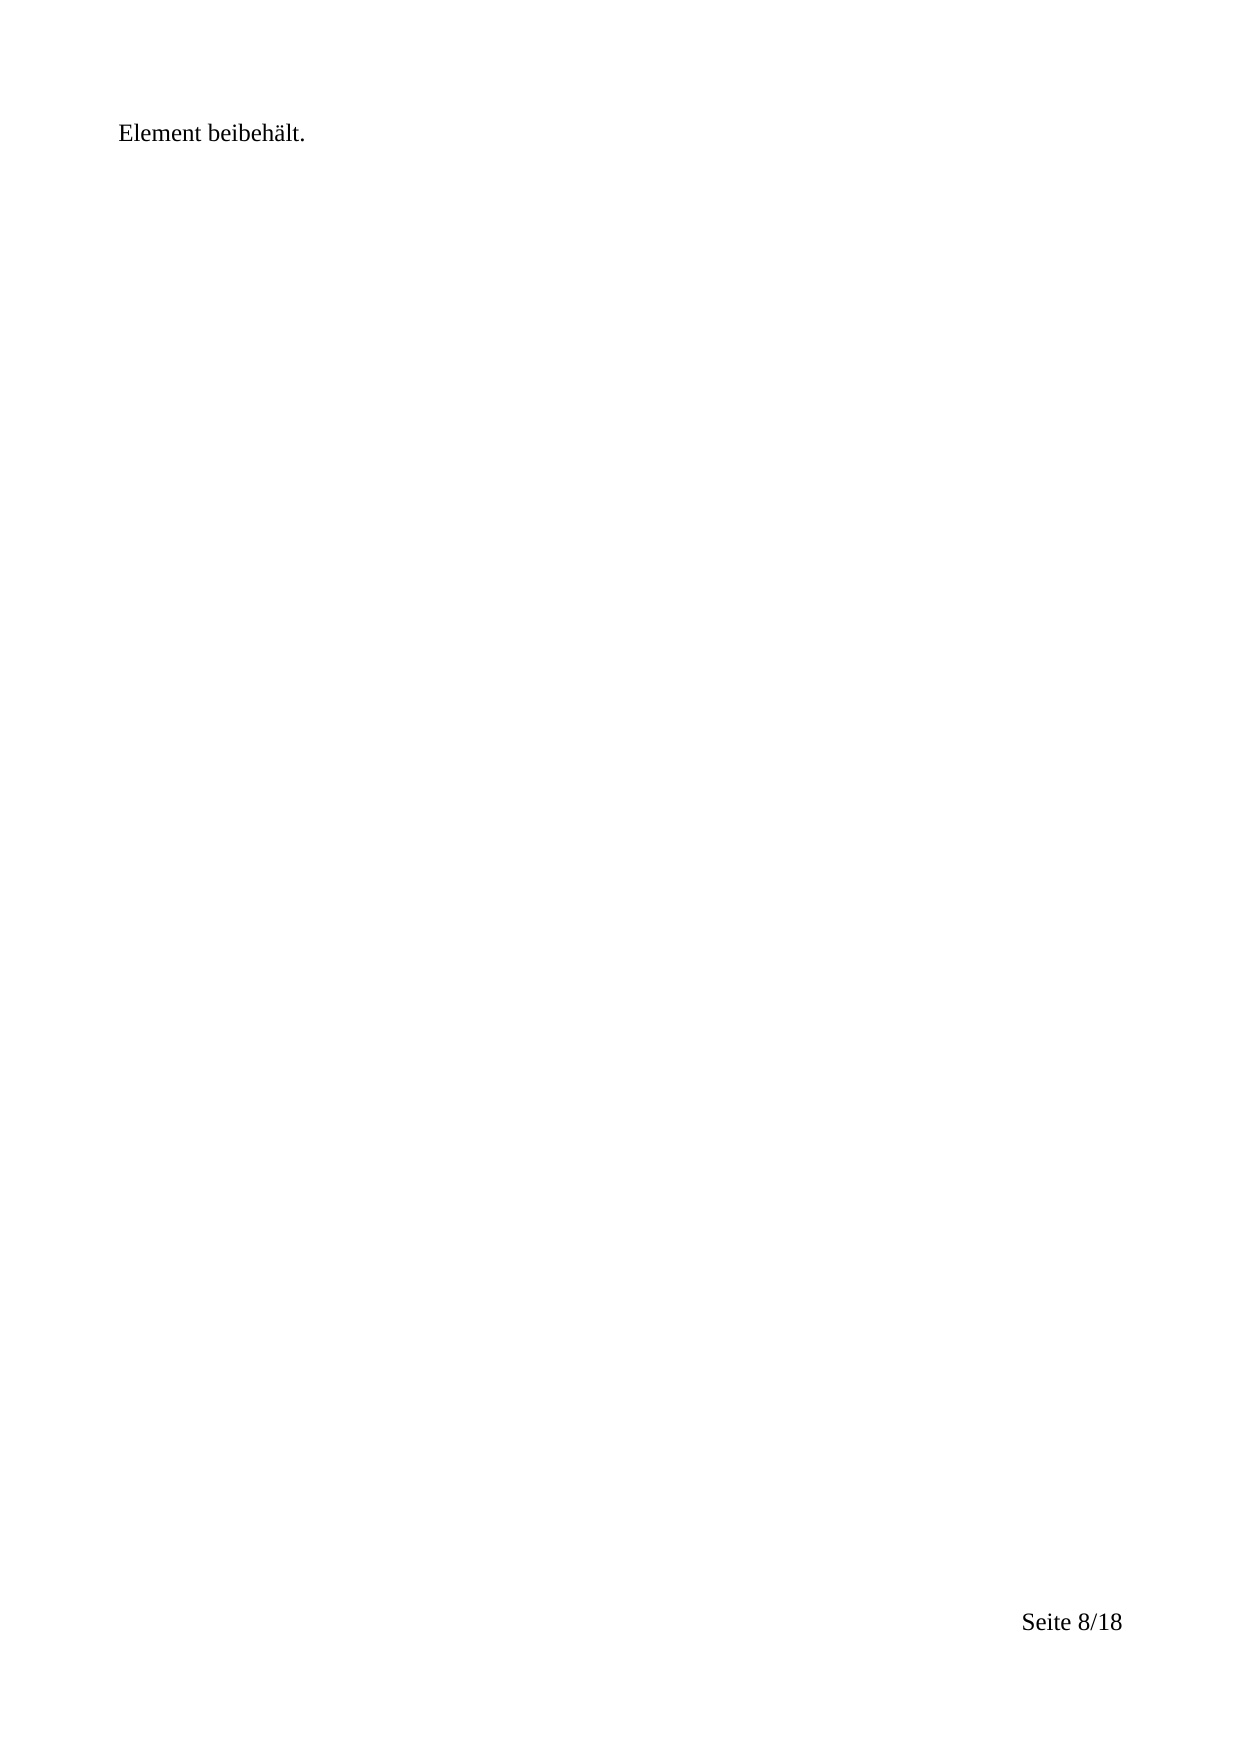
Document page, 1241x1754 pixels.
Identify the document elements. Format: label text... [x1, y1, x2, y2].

text Element beibehält. [118, 118, 1122, 147]
